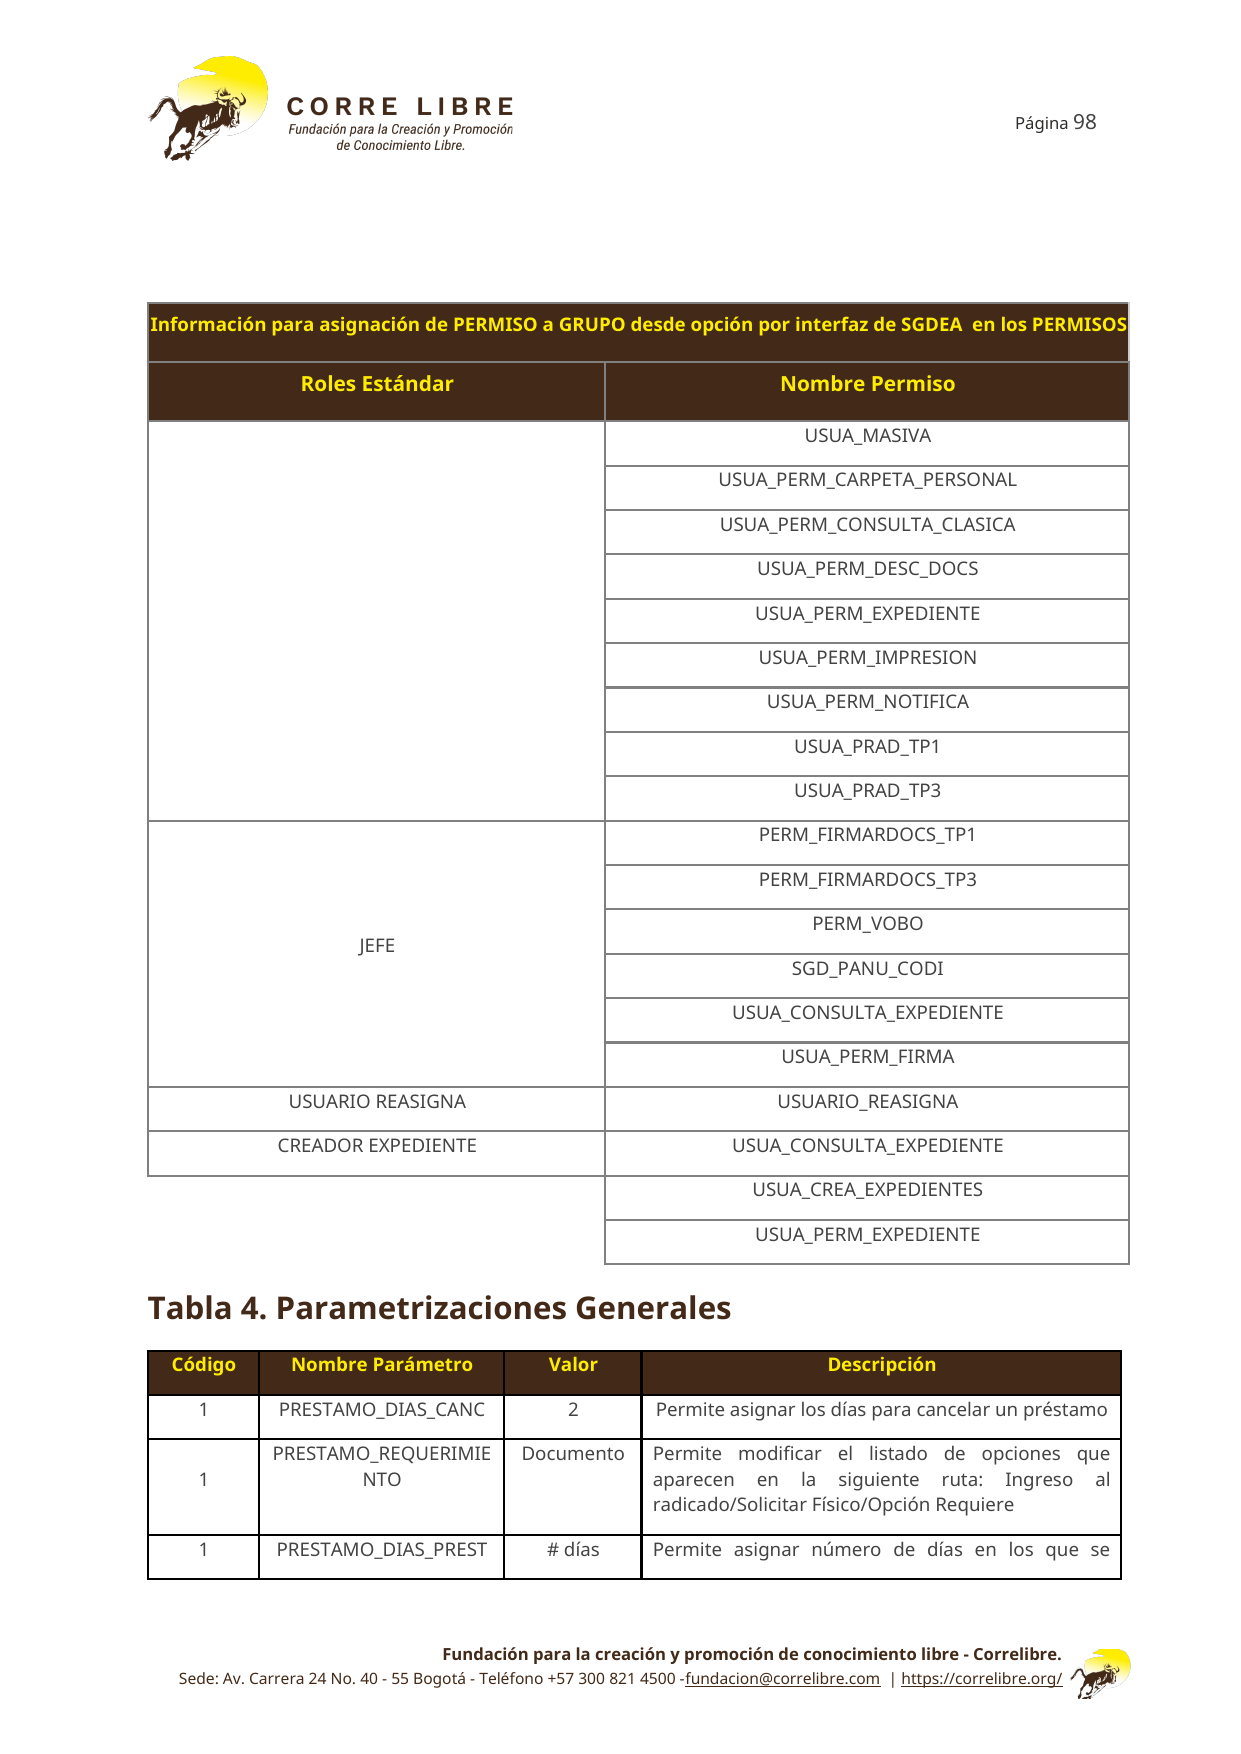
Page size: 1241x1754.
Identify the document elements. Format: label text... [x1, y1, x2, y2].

table_cell PERM_FIRMARDOCS_TP3 [606, 866, 1128, 908]
table_cell Nombre Permiso [606, 363, 1128, 420]
table_cell USUA_PRAD_TP3 [606, 777, 1128, 819]
table_cell USUA_PERM_NOTIFICA [606, 689, 1128, 731]
table_cell USUA_PERM_EXPEDIENTE [606, 1221, 1128, 1263]
table_cell USUA_PERM_FIRMA [606, 1044, 1128, 1086]
table_cell USUA_PERM_CONSULTA_CLASICA [606, 511, 1128, 553]
table_cell Documento [505, 1440, 640, 1534]
subtitle Tabla 4. Parametrizaciones Generales [147, 1286, 1093, 1329]
picture [1069, 1649, 1134, 1699]
table_cell USUARIO_REASIGNA [606, 1088, 1128, 1130]
table_cell USUA_PERM_DESC_DOCS [606, 555, 1128, 598]
table_header Información para asignación de PERMISO a GRUPO desde opción por interfaz de SGDEA en los PERMISOS [149, 304, 1128, 361]
table_cell Permite modificar el listado de opciones que aparecen en la siguiente ruta: Ingreso al radicado/Solicitar Físico/Opción Requiere [643, 1440, 1120, 1534]
table_cell [149, 422, 604, 819]
table_cell # días [505, 1536, 640, 1578]
table_cell JEFE [149, 822, 604, 1086]
table_cell CREADOR EXPEDIENTE [149, 1132, 604, 1174]
table_cell 1 [149, 1396, 258, 1438]
table_cell Permite asignar número de días en los que se [643, 1536, 1120, 1578]
table_cell USUA_PERM_CARPETA_PERSONAL [606, 467, 1128, 509]
table_cell PRESTAMO_REQUERIMIENTO [260, 1440, 503, 1534]
table_cell USUA_PERM_IMPRESION [606, 644, 1128, 686]
table_cell USUA_MASIVA [606, 422, 1128, 464]
table_cell SGD_PANU_CODI [606, 955, 1128, 997]
table_cell USUA_CONSULTA_EXPEDIENTE [606, 999, 1128, 1041]
table_cell PRESTAMO_DIAS_CANC [260, 1396, 503, 1438]
table_header Descripción [643, 1352, 1120, 1394]
table_cell PERM_VOBO [606, 910, 1128, 953]
table_header Código [149, 1352, 258, 1394]
table_cell 1 [149, 1536, 258, 1578]
table_header Nombre Parámetro [260, 1352, 503, 1394]
table_cell Roles Estándar [149, 363, 604, 420]
table_cell PERM_FIRMARDOCS_TP1 [606, 822, 1128, 864]
table_cell USUA_PRAD_TP1 [606, 733, 1128, 775]
table_cell USUA_CONSULTA_EXPEDIENTE [606, 1132, 1128, 1174]
table_cell USUA_PERM_EXPEDIENTE [606, 600, 1128, 642]
table_cell PRESTAMO_DIAS_PREST [260, 1536, 503, 1578]
table_header Valor [505, 1352, 640, 1394]
table_cell 1 [149, 1440, 258, 1534]
table_cell USUARIO REASIGNA [149, 1088, 604, 1130]
table_cell USUA_CREA_EXPEDIENTES [606, 1177, 1128, 1219]
table_cell Permite asignar los días para cancelar un préstamo [643, 1396, 1120, 1438]
table_cell 2 [505, 1396, 640, 1438]
picture [147, 56, 513, 161]
